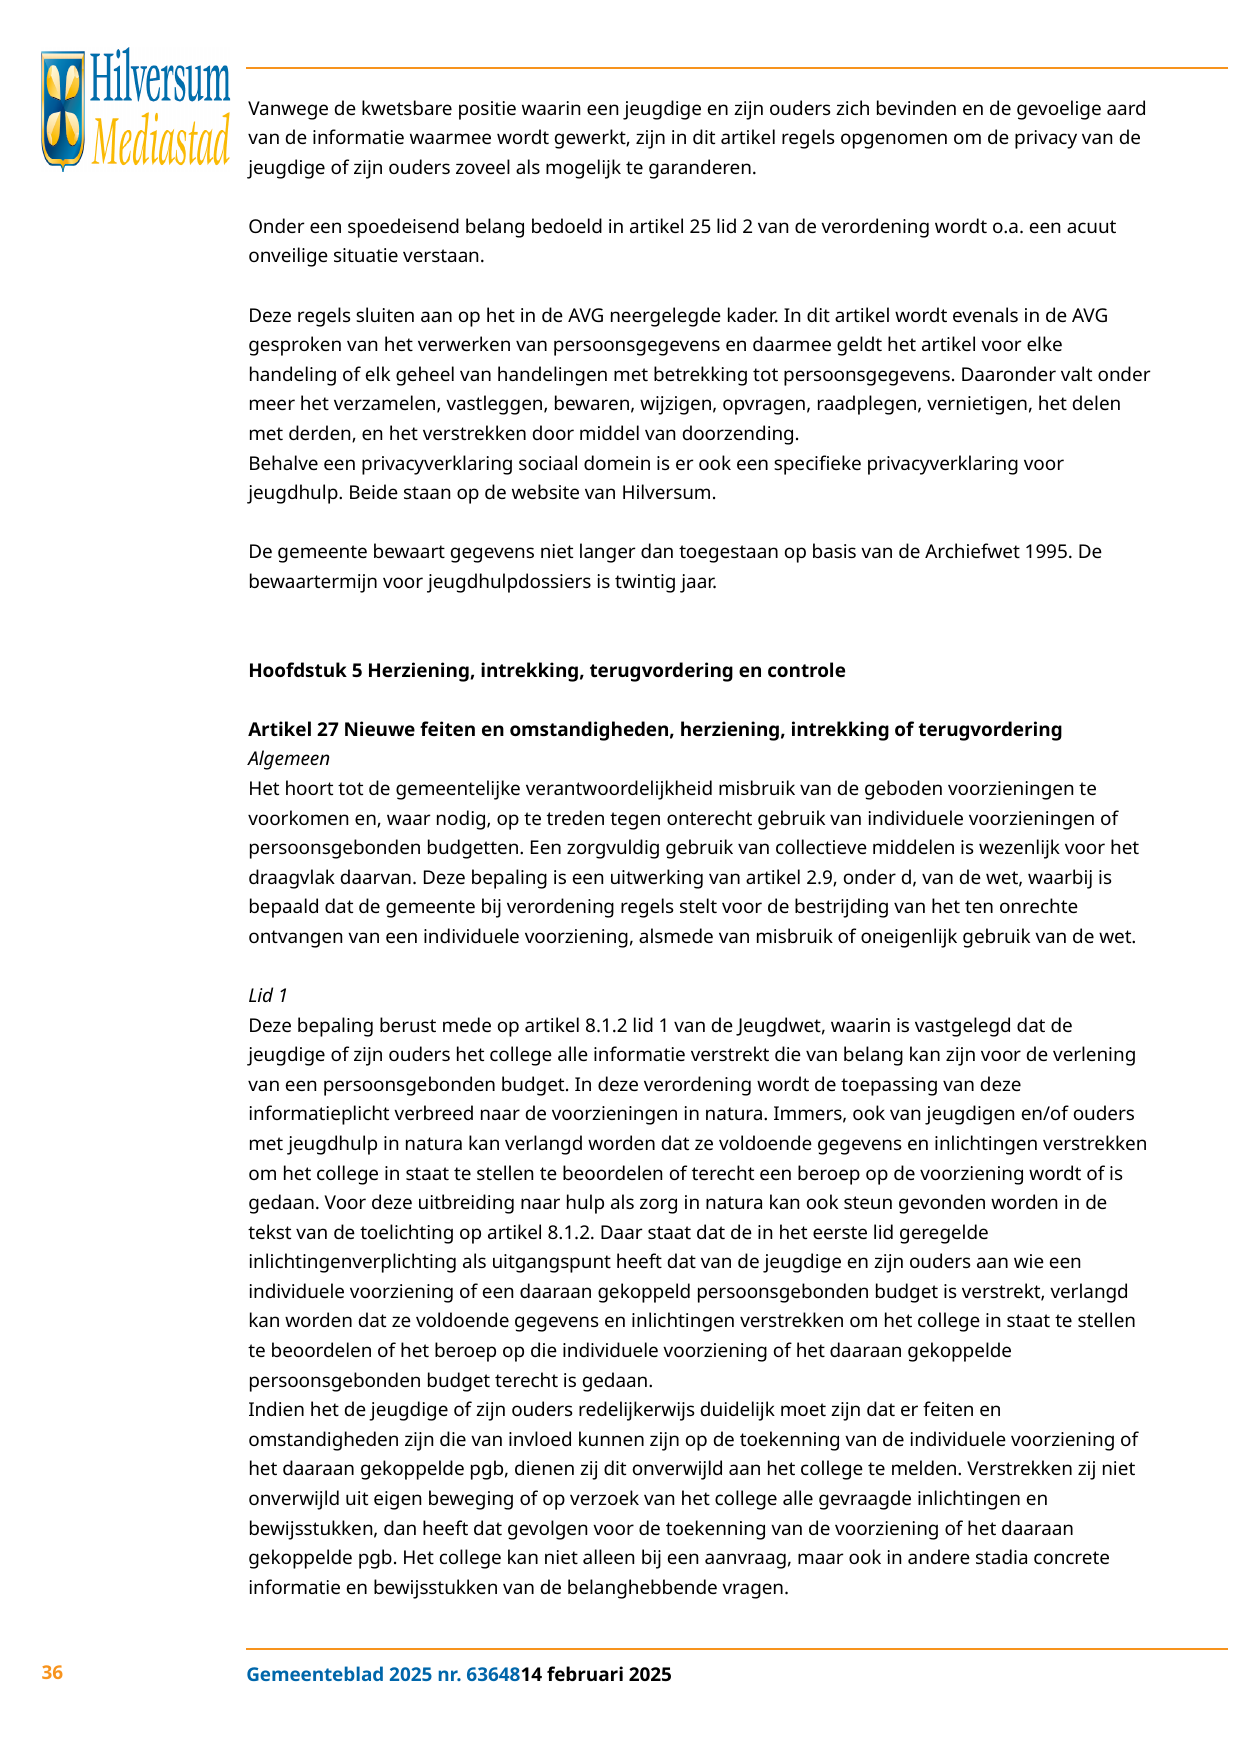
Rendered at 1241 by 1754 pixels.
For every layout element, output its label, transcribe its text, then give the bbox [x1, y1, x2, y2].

text Indien het de jeugdige of zijn ouders redelijkerwijs duidelijk moet zijn dat er feiten en omstandigheden zijn die van invloed kunnen zijn op de toekenning van de individuele voorziening of het daaraan gekoppelde pgb, dienen zij dit onverwijld aan het college te melden. Verstrekken zij niet onverwijld uit eigen beweging of op verzoek van het college alle gevraagde inlichtingen en bewijsstukken, dan heeft dat gevolgen voor de toekenning van de voorziening of het daaraan gekoppelde pgb. Het college kan niet alleen bij een aanvraag, maar ook in andere stadia concrete informatie en bewijsstukken van de belanghebbende vragen. [248, 1396, 1152, 1600]
text Het hoort tot de gemeentelijke verantwoordelijkheid misbruik van de geboden voorzieningen te voorkomen en, waar nodig, op te treden tegen onterecht gebruik van individuele voorzieningen of persoonsgebonden budgetten. Een zorgvuldig gebruik van collectieve middelen is wezenlijk voor het draagvlak daarvan. Deze bepaling is een uitwerking van artikel 2.9, onder d, van de wet, waarbij is bepaald dat de gemeente bij verordening regels stelt voor de bestrijding van het ten onrechte ontvangen van een individuele voorziening, alsmede van misbruik of oneigenlijk gebruik van de wet. [248, 775, 1152, 949]
text Lid 1 [248, 982, 1152, 1008]
picture [41, 47, 231, 172]
text Deze regels sluiten aan op het in de AVG neergelegde kader. In dit artikel wordt evenals in de AVG gesproken van het verwerken van persoonsgegevens en daarmee geldt het artikel voor elke handeling of elk geheel van handelingen met betrekking tot persoonsgegevens. Daaronder valt onder meer het verzamelen, vastleggen, bewaren, wijzigen, opvragen, raadplegen, vernietigen, het delen met derden, en het verstrekken door middel van doorzending. [248, 302, 1152, 446]
text Algemeen [248, 746, 1152, 771]
text Deze bepaling berust mede op artikel 8.1.2 lid 1 van de Jeugdwet, waarin is vastgelegd dat de jeugdige of zijn ouders het college alle informatie verstrekt die van belang kan zijn voor de verlening van een persoonsgebonden budget. In deze verordening wordt de toepassing van deze informatieplicht verbreed naar de voorzieningen in natura. Immers, ook van jeugdigen en/of ouders met jeugdhulp in natura kan verlangd worden dat ze voldoende gegevens en inlichtingen verstrekken om het college in staat te stellen te beoordelen of terecht een beroep op de voorziening wordt of is gedaan. Voor deze uitbreiding naar hulp als zorg in natura kan ook steun gevonden worden in de tekst van de toelichting op artikel 8.1.2. Daar staat dat de in het eerste lid geregelde inlichtingenverplichting als uitgangspunt heeft dat van de jeugdige en zijn ouders aan wie een individuele voorziening of een daaraan gekoppeld persoonsgebonden budget is verstrekt, verlangd kan worden dat ze voldoende gegevens en inlichtingen verstrekken om het college in staat te stellen te beoordelen of het beroep op die individuele voorziening of het daaraan gekoppelde persoonsgebonden budget terecht is gedaan. [248, 1012, 1152, 1393]
text Hoofdstuk 5 Herziening, intrekking, terugvordering en controle [248, 657, 1152, 683]
text Behalve een privacyverklaring sociaal domein is er ook een specifieke privacyverklaring voor jeugdhulp. Beide staan op de website van Hilversum. [248, 450, 1152, 505]
text Vanwege de kwetsbare positie waarin een jeugdige en zijn ouders zich bevinden en de gevoelige aard van de informatie waarmee wordt gewerkt, zijn in dit artikel regels opgenomen om de privacy van de jeugdige of zijn ouders zoveel als mogelijk te garanderen. [248, 95, 1152, 180]
text De gemeente bewaart gegevens niet langer dan toegestaan op basis van de Archiefwet 1995. De bewaartermijn voor jeugdhulpdossiers is twintig jaar. [248, 538, 1152, 594]
text Artikel 27 Nieuwe feiten en omstandigheden, herziening, intrekking of terugvordering [248, 716, 1152, 742]
text Onder een spoedeisend belang bedoeld in artikel 25 lid 2 van de verordening wordt o.a. een acuut onveilige situatie verstaan. [248, 213, 1152, 268]
